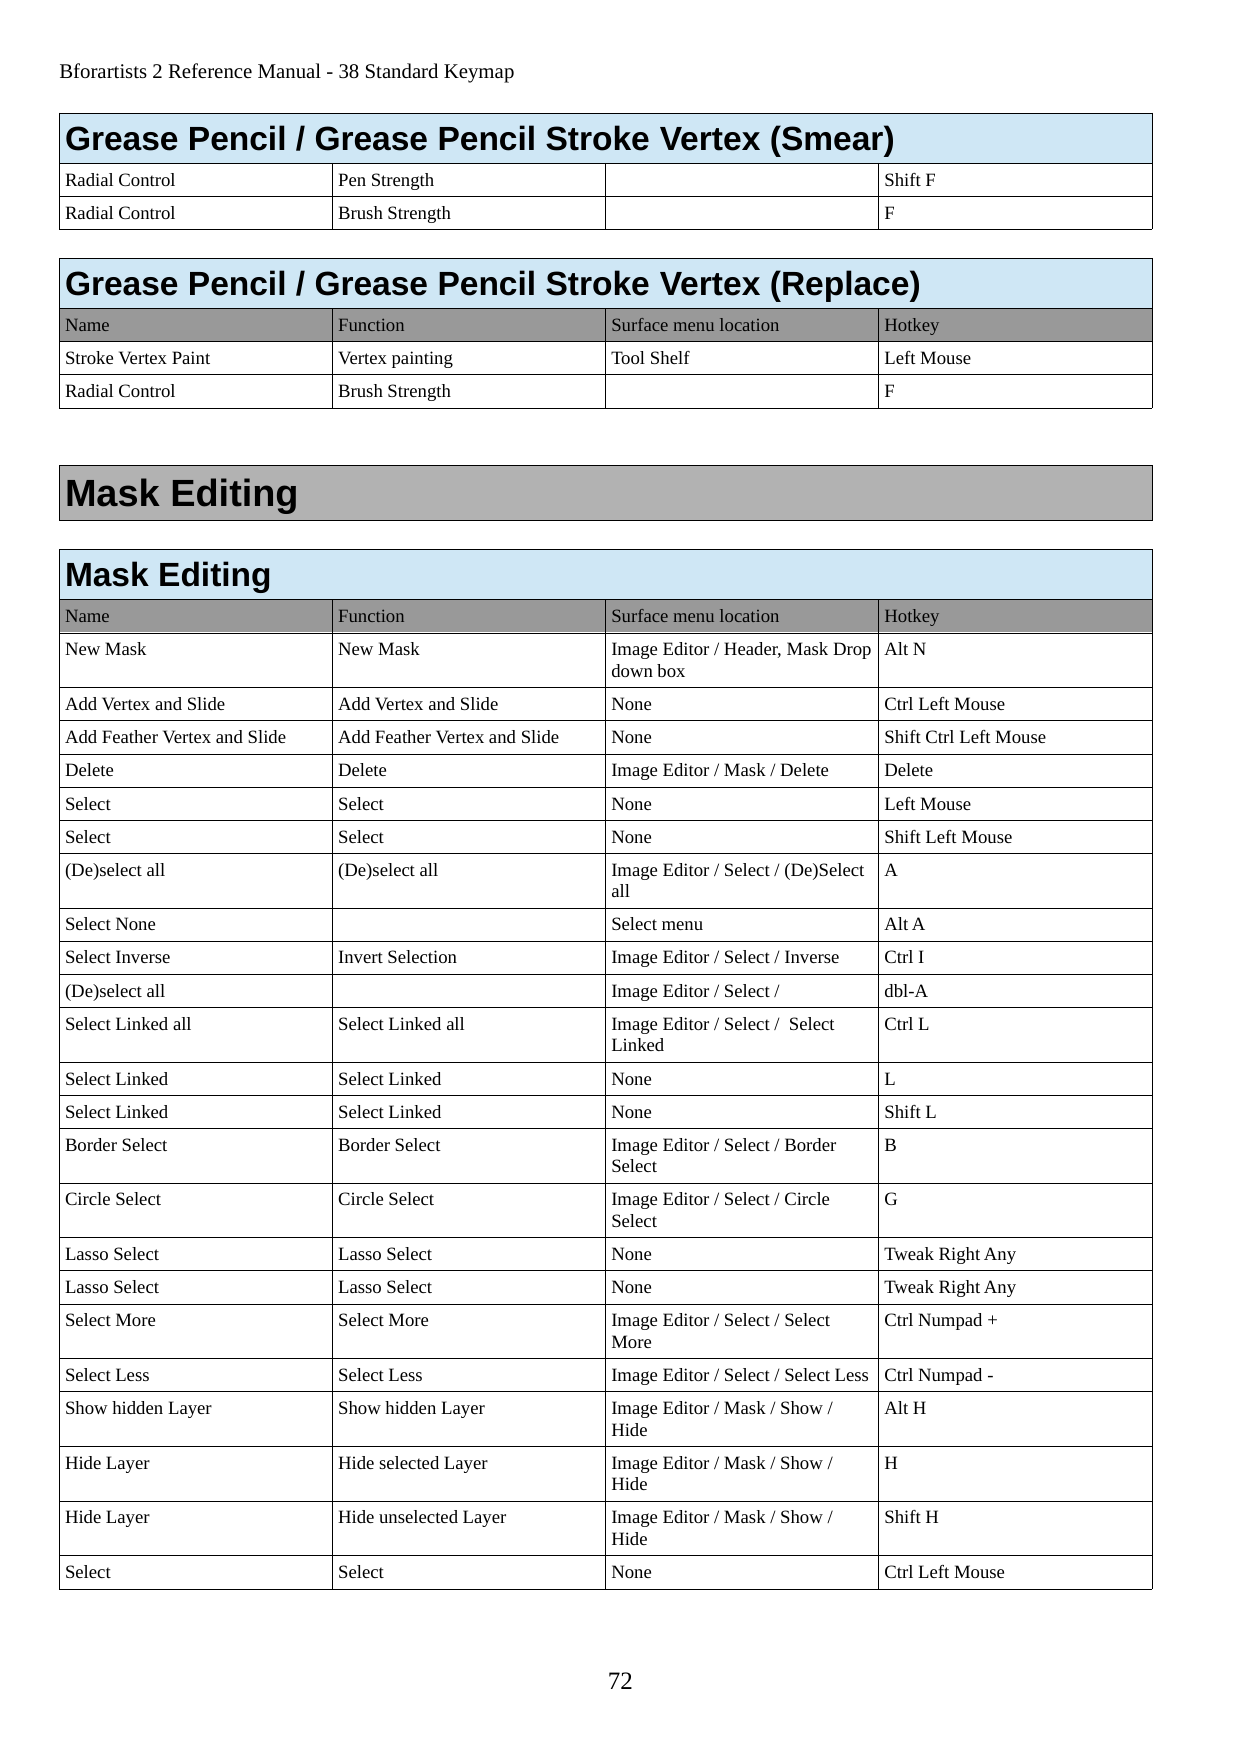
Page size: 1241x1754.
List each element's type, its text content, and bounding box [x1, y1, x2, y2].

table_cell Select None [60, 909, 332, 941]
table_cell B [879, 1129, 1152, 1182]
table_cell Show hidden Layer [333, 1392, 605, 1446]
table_cell Add Feather Vertex and Slide [60, 721, 332, 753]
table_cell Border Select [333, 1129, 605, 1182]
table_cell [606, 197, 878, 229]
table_cell Lasso Select [333, 1238, 605, 1270]
table_cell Image Editor / Mask / Show / Hide [606, 1502, 878, 1555]
table_cell Alt N [879, 634, 1152, 687]
table_cell None [606, 688, 878, 720]
table_cell Brush Strength [333, 375, 605, 407]
table_cell Select Linked all [60, 1008, 332, 1062]
table_cell Image Editor / Select / (De)Select all [606, 854, 878, 907]
table_cell [606, 375, 878, 407]
table_cell None [606, 1556, 878, 1588]
table_cell Show hidden Layer [60, 1392, 332, 1446]
table_cell Shift F [879, 164, 1152, 196]
table_header Mask Editing [60, 466, 1152, 520]
table_cell Ctrl Left Mouse [879, 688, 1152, 720]
table_cell Shift Ctrl Left Mouse [879, 721, 1152, 753]
table_cell Alt A [879, 909, 1152, 941]
table_cell Radial Control [60, 197, 332, 229]
table_cell Alt H [879, 1392, 1152, 1446]
table_cell Hide Layer [60, 1447, 332, 1501]
table_cell Select Linked [333, 1063, 605, 1095]
table_cell Select More [60, 1305, 332, 1358]
table_cell Add Feather Vertex and Slide [333, 721, 605, 753]
table_cell Ctrl Left Mouse [879, 1556, 1152, 1588]
table_cell H [879, 1447, 1152, 1501]
table_cell [333, 909, 605, 941]
table_cell Image Editor / Header, Mask Drop down box [606, 634, 878, 687]
table_cell Add Vertex and Slide [333, 688, 605, 720]
table_cell Delete [879, 755, 1152, 787]
table_cell Ctrl I [879, 942, 1152, 974]
table_cell Tool Shelf [606, 342, 878, 374]
table_cell None [606, 788, 878, 820]
table_cell Select menu [606, 909, 878, 941]
table_cell New Mask [60, 634, 332, 687]
table_cell Select [60, 1556, 332, 1588]
table_cell dbl-A [879, 975, 1152, 1007]
table_cell Border Select [60, 1129, 332, 1182]
table_cell Select [60, 821, 332, 853]
table_cell Shift Left Mouse [879, 821, 1152, 853]
table_header Grease Pencil / Grease Pencil Stroke Vertex (Smear) [60, 114, 1152, 163]
table_cell Hide unselected Layer [333, 1502, 605, 1555]
table_cell None [606, 1271, 878, 1303]
table_cell Ctrl Numpad - [879, 1359, 1152, 1391]
table_cell Lasso Select [333, 1271, 605, 1303]
table_cell Name [60, 309, 332, 341]
table_cell Image Editor / Mask / Show / Hide [606, 1447, 878, 1501]
table_cell Lasso Select [60, 1238, 332, 1270]
table_cell (De)select all [60, 975, 332, 1007]
table_cell Shift H [879, 1502, 1152, 1555]
table_cell L [879, 1063, 1152, 1095]
table_cell Function [333, 309, 605, 341]
table_header Grease Pencil / Grease Pencil Stroke Vertex (Replace) [60, 259, 1152, 308]
table_cell Select Linked [60, 1063, 332, 1095]
table_cell Delete [60, 755, 332, 787]
table_cell Hide selected Layer [333, 1447, 605, 1501]
table_cell Tweak Right Any [879, 1238, 1152, 1270]
table_cell None [606, 1096, 878, 1128]
table_cell Image Editor / Select / Select Linked [606, 1008, 878, 1062]
table_cell None [606, 1238, 878, 1270]
table_cell None [606, 721, 878, 753]
table_cell Radial Control [60, 375, 332, 407]
table_cell Surface menu location [606, 600, 878, 632]
table_cell Circle Select [333, 1184, 605, 1237]
table_cell Image Editor / Mask / Show / Hide [606, 1392, 878, 1446]
table_cell Select Linked all [333, 1008, 605, 1062]
table_cell Select More [333, 1305, 605, 1358]
table_cell Brush Strength [333, 197, 605, 229]
table_cell Hotkey [879, 600, 1152, 632]
table_cell Radial Control [60, 164, 332, 196]
table_cell [606, 164, 878, 196]
table_cell Add Vertex and Slide [60, 688, 332, 720]
table_cell Invert Selection [333, 942, 605, 974]
table_cell Lasso Select [60, 1271, 332, 1303]
table_cell Image Editor / Select / [606, 975, 878, 1007]
table_cell Image Editor / Select / Circle Select [606, 1184, 878, 1237]
table_cell New Mask [333, 634, 605, 687]
table_cell Image Editor / Select / Select Less [606, 1359, 878, 1391]
table_cell Tweak Right Any [879, 1271, 1152, 1303]
table_cell F [879, 197, 1152, 229]
table_cell Image Editor / Select / Border Select [606, 1129, 878, 1182]
table_cell Select [60, 788, 332, 820]
table_cell Ctrl L [879, 1008, 1152, 1062]
table_cell Select Linked [333, 1096, 605, 1128]
table_cell Select Inverse [60, 942, 332, 974]
table_cell Name [60, 600, 332, 632]
table_cell Pen Strength [333, 164, 605, 196]
table_cell Surface menu location [606, 309, 878, 341]
table_cell None [606, 1063, 878, 1095]
table_cell (De)select all [60, 854, 332, 907]
table_cell Stroke Vertex Paint [60, 342, 332, 374]
table_cell Delete [333, 755, 605, 787]
table_cell F [879, 375, 1152, 407]
table_cell Vertex painting [333, 342, 605, 374]
table_cell [333, 975, 605, 1007]
table_header Mask Editing [60, 550, 1152, 599]
table_cell Image Editor / Select / Select More [606, 1305, 878, 1358]
table_cell Ctrl Numpad + [879, 1305, 1152, 1358]
table_cell G [879, 1184, 1152, 1237]
table_cell Select Less [60, 1359, 332, 1391]
table_cell Select [333, 788, 605, 820]
table_cell Select [333, 821, 605, 853]
table_cell Image Editor / Mask / Delete [606, 755, 878, 787]
table_cell Circle Select [60, 1184, 332, 1237]
table_cell Left Mouse [879, 342, 1152, 374]
table_cell Select Less [333, 1359, 605, 1391]
table_cell Hotkey [879, 309, 1152, 341]
table_cell Shift L [879, 1096, 1152, 1128]
table_cell Hide Layer [60, 1502, 332, 1555]
table_cell None [606, 821, 878, 853]
table_cell Left Mouse [879, 788, 1152, 820]
table_cell Image Editor / Select / Inverse [606, 942, 878, 974]
table_cell Function [333, 600, 605, 632]
table_cell Select Linked [60, 1096, 332, 1128]
table_cell (De)select all [333, 854, 605, 907]
table_cell Select [333, 1556, 605, 1588]
table_cell A [879, 854, 1152, 907]
